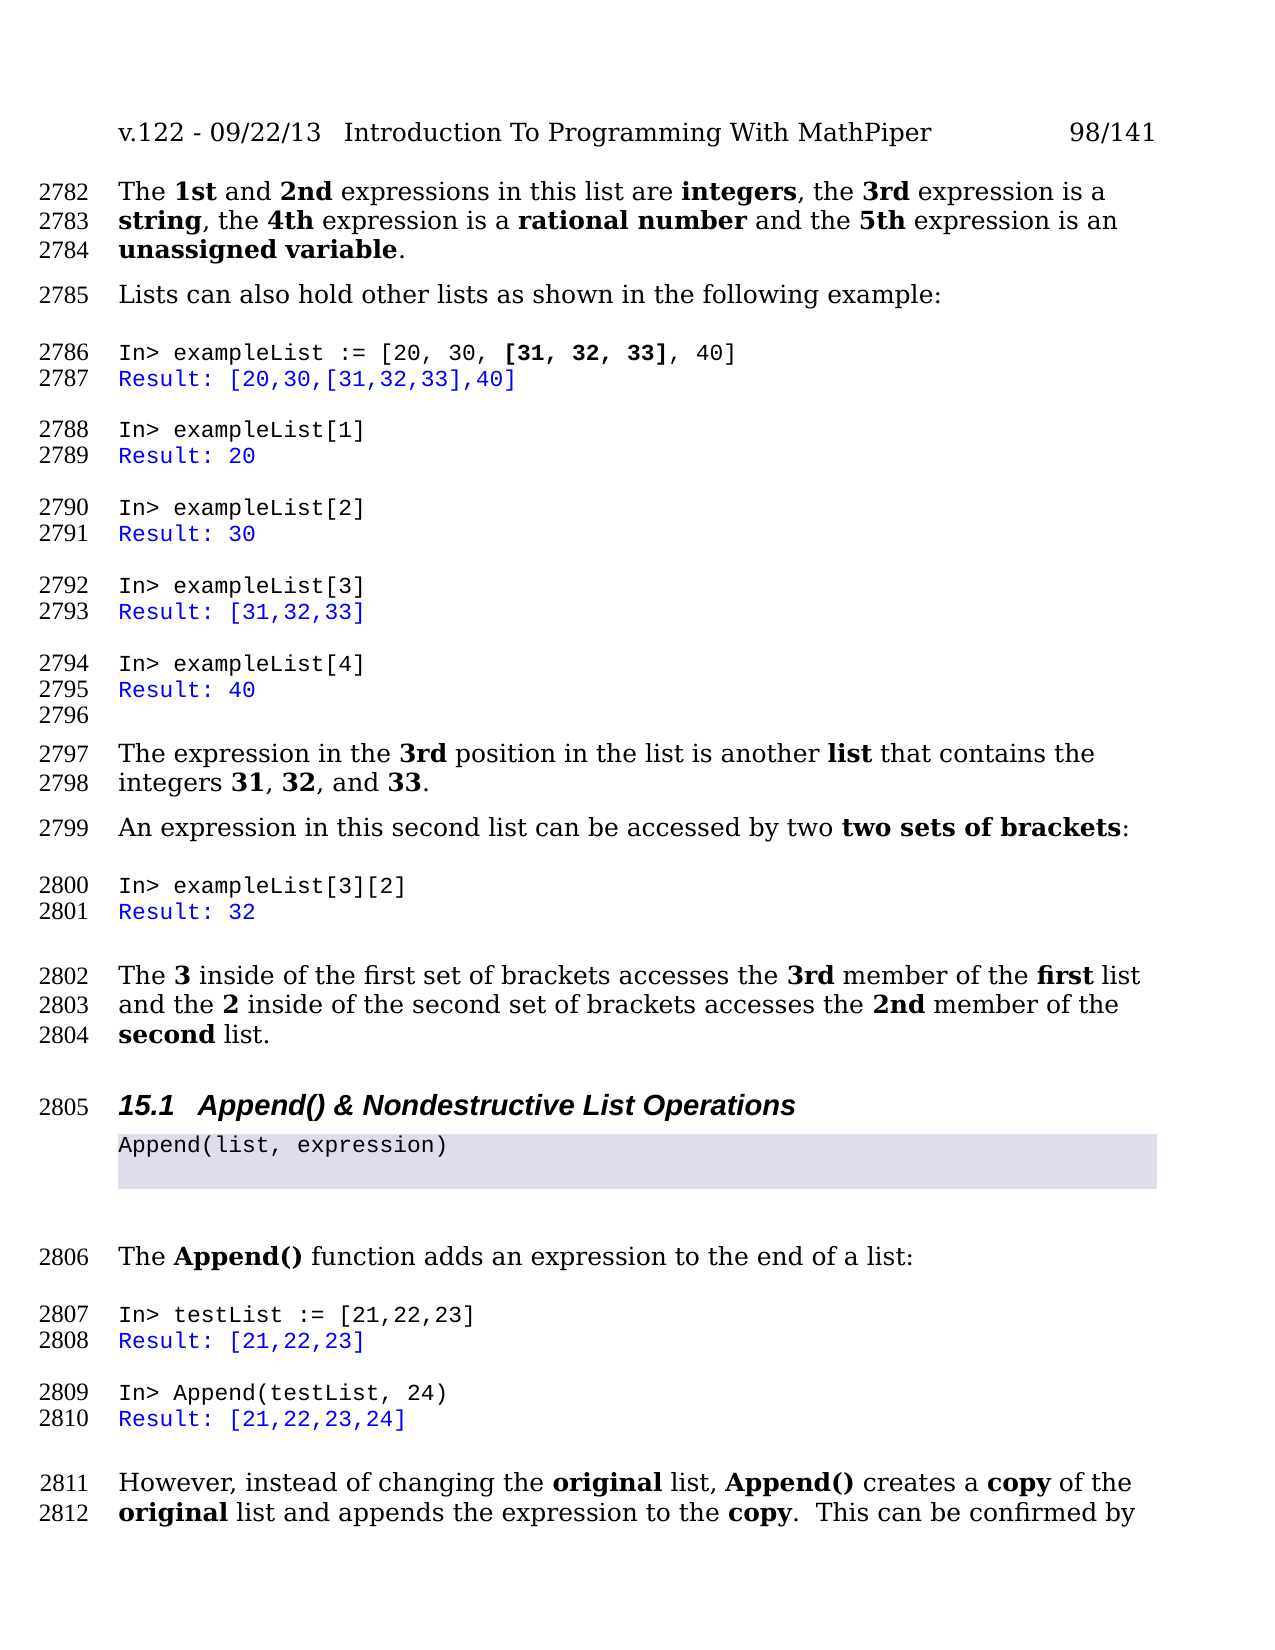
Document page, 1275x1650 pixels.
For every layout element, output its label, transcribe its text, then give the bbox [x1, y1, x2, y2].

text In> exampleList[2] [118, 497, 1157, 523]
text Result: 32 [118, 900, 1157, 926]
text In> exampleList := [20, 30, [31, 32, 33], 40] [118, 341, 1157, 367]
text In> exampleList[3] [118, 574, 1157, 600]
text An expression in this second list can be accessed by two two sets of brackets: [118, 813, 1157, 842]
text However, instead of changing the original list, Append() creates a copy of the original list and appends the expression to the copy. This can be confirmed by [118, 1468, 1157, 1527]
text Result: [21,22,23,24] [118, 1407, 1157, 1433]
subtitle Append() & Nondestructive List Operations [118, 1088, 1157, 1122]
text In> exampleList[4] [118, 652, 1157, 678]
text In> exampleList[1] [118, 419, 1157, 445]
text Result: 40 [118, 678, 1157, 704]
text Result: [20,30,[31,32,33],40] [118, 367, 1157, 393]
text Lists can also hold other lists as shown in the following example: [118, 280, 1157, 309]
text Result: 30 [118, 523, 1157, 548]
table_header Append(list, expression) [118, 1134, 1157, 1189]
text The expression in the 3rd position in the list is another list that contains the integers 31, 32, and 33. [118, 739, 1157, 798]
text In> Append(testList, 24) [118, 1381, 1157, 1407]
text Result: 20 [118, 445, 1157, 471]
text In> exampleList[3][2] [118, 874, 1157, 900]
text Result: [21,22,23] [118, 1329, 1157, 1355]
text In> testList := [21,22,23] [118, 1303, 1157, 1329]
text The 1st and 2nd expressions in this list are integers, the 3rd expression is a string, the 4th expression is a rational number and the 5th expression is an unassigned variable. [118, 177, 1157, 265]
text The Append() function adds an expression to the end of a list: [118, 1242, 1157, 1272]
text The 3 inside of the first set of brackets accesses the 3rd member of the first list and the 2 inside of the second set of brackets accesses the 2nd member of the second list. [118, 961, 1157, 1049]
text Result: [31,32,33] [118, 600, 1157, 626]
